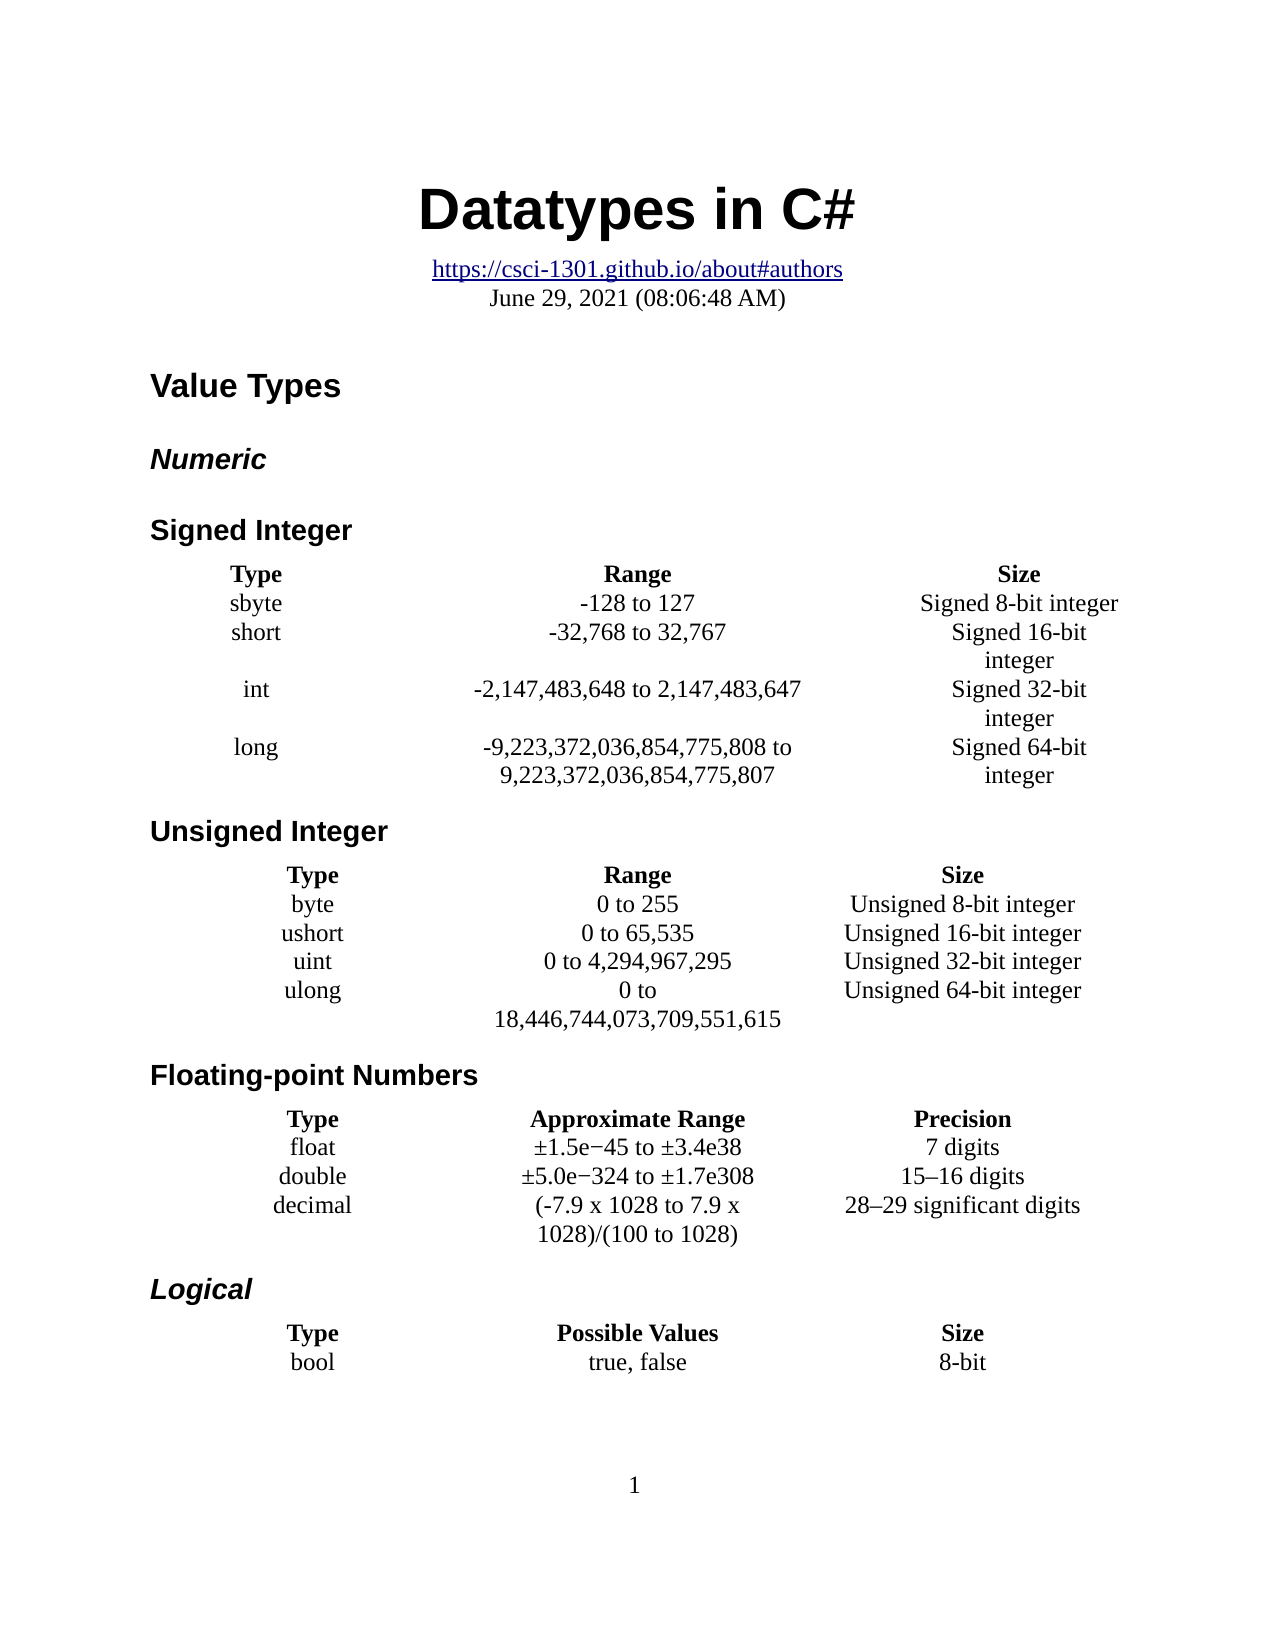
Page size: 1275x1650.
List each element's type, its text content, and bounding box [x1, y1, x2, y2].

table_header Size [800, 1319, 1125, 1347]
table_cell -128 to 127 [362, 588, 913, 617]
table_cell -32,768 to 32,767 [362, 617, 913, 674]
table_cell double [150, 1161, 475, 1190]
table_header Range [362, 559, 913, 588]
table_cell true, false [475, 1347, 800, 1376]
table_cell float [150, 1133, 475, 1161]
title Datatypes in C# [150, 175, 1125, 242]
table_cell ±5.0e−324 to ±1.7e308 [475, 1161, 800, 1190]
table_cell -2,147,483,648 to 2,147,483,647 [362, 674, 913, 732]
table_cell (-7.9 x 1028 to 7.9 x 1028)/(100 to 1028) [475, 1190, 800, 1247]
table_header Range [475, 860, 800, 889]
table_cell Unsigned 16-bit integer [800, 918, 1125, 946]
subtitle Unsigned Integer [150, 814, 1125, 848]
table_cell ulong [150, 975, 475, 1033]
table_cell ushort [150, 918, 475, 946]
subtitle Value Types [150, 366, 1125, 404]
table_cell 8-bit [800, 1347, 1125, 1376]
table_cell int [150, 674, 362, 732]
table_cell Unsigned 8-bit integer [800, 889, 1125, 918]
table_cell long [150, 732, 362, 789]
table_cell Signed 32-bit integer [913, 674, 1125, 732]
text June 29, 2021 (08:06:48 AM) [150, 283, 1125, 312]
subtitle Numeric [150, 442, 1125, 476]
table_cell 15–16 digits [800, 1161, 1125, 1190]
table_cell 28–29 significant digits [800, 1190, 1125, 1247]
table_cell 0 to 65,535 [475, 918, 800, 946]
table_cell -9,223,372,036,854,775,808 to 9,223,372,036,854,775,807 [362, 732, 913, 789]
subtitle Signed Integer [150, 513, 1125, 547]
text https://csci-1301.github.io/about#authors [150, 254, 1125, 283]
table_cell bool [150, 1347, 475, 1376]
table_cell sbyte [150, 588, 362, 617]
subtitle Floating-point Numbers [150, 1058, 1125, 1091]
table_cell Unsigned 64-bit integer [800, 975, 1125, 1033]
table_cell Signed 64-bit integer [913, 732, 1125, 789]
table_cell uint [150, 946, 475, 975]
table_cell 0 to 4,294,967,295 [475, 946, 800, 975]
table_cell short [150, 617, 362, 674]
table_header Type [150, 1104, 475, 1132]
table_cell Unsigned 32-bit integer [800, 946, 1125, 975]
table_header Possible Values [475, 1319, 800, 1347]
table_cell Signed 8-bit integer [913, 588, 1125, 617]
table_cell 0 to 18,446,744,073,709,551,615 [475, 975, 800, 1033]
table_cell byte [150, 889, 475, 918]
table_header Size [913, 559, 1125, 588]
table_header Size [800, 860, 1125, 889]
table_header Type [150, 559, 362, 588]
table_cell 0 to 255 [475, 889, 800, 918]
table_header Type [150, 860, 475, 889]
table_cell 7 digits [800, 1133, 1125, 1161]
table_cell decimal [150, 1190, 475, 1247]
table_header Approximate Range [475, 1104, 800, 1132]
table_cell Signed 16-bit integer [913, 617, 1125, 674]
subtitle Logical [150, 1272, 1125, 1306]
table_cell ±1.5e−45 to ±3.4e38 [475, 1133, 800, 1161]
table_header Precision [800, 1104, 1125, 1132]
table_header Type [150, 1319, 475, 1347]
